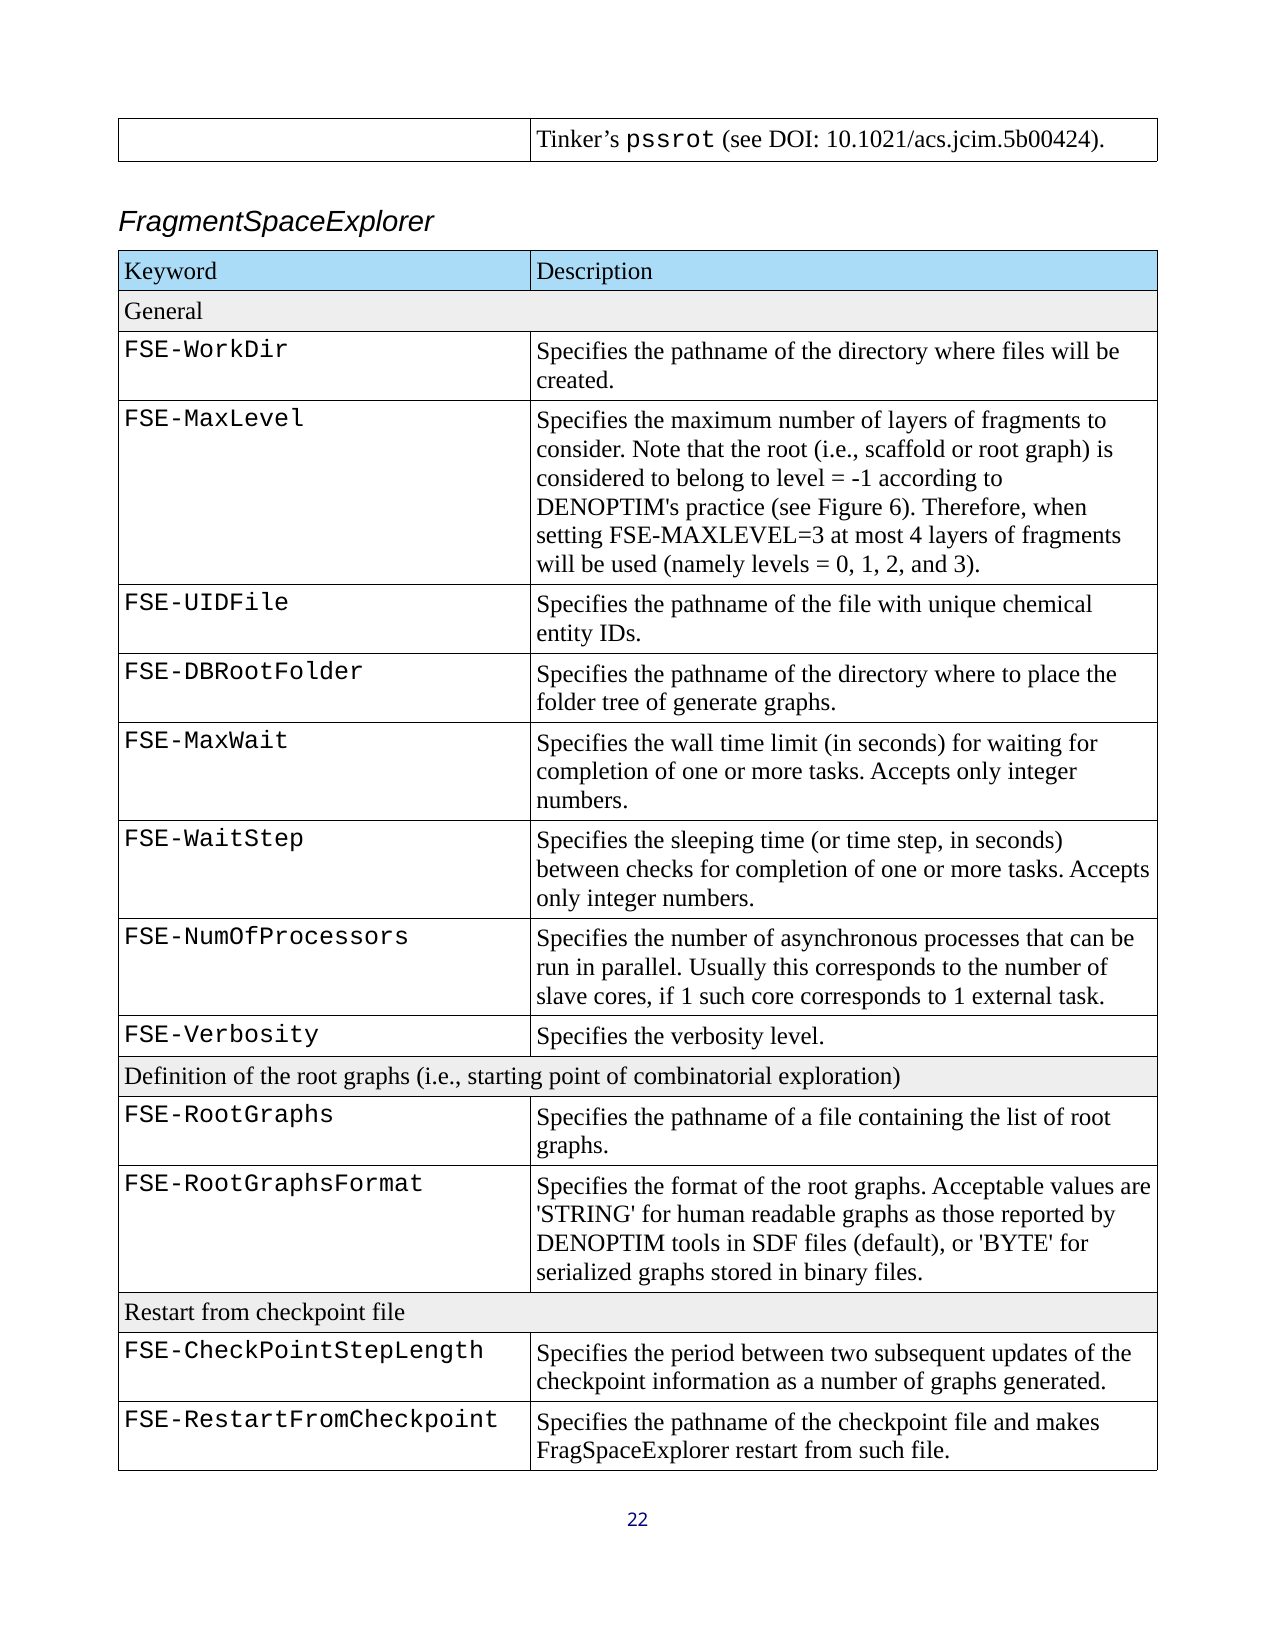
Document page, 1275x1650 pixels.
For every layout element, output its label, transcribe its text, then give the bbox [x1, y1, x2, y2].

table_cell Restart from checkpoint file [119, 1293, 1157, 1332]
table_cell FSE-WorkDir [119, 332, 530, 400]
table_cell FSE-DBRootFolder [119, 654, 530, 722]
subtitle FragmentSpaceExplorer [118, 204, 1157, 237]
table_cell [119, 119, 530, 161]
table_cell Specifies the format of the root graphs. Acceptable values are 'STRING' for human readable graphs as those reported by DENOPTIM tools in SDF files (default), or 'BYTE' for serialized graphs stored in binary files. [531, 1166, 1157, 1292]
table_cell Specifies the wall time limit (in seconds) for waiting for completion of one or more tasks. Accepts only integer numbers. [531, 723, 1157, 820]
table_cell FSE-UIDFile [119, 585, 530, 653]
table_cell FSE-MaxLevel [119, 401, 530, 584]
table_cell Tinker’s pssrot (see DOI: 10.1021/acs.jcim.5b00424). [531, 119, 1157, 161]
table_cell FSE-Verbosity [119, 1016, 530, 1056]
table_cell Specifies the pathname of a file containing the list of root graphs. [531, 1097, 1157, 1165]
table_cell FSE-WaitStep [119, 821, 530, 917]
table_cell Specifies the sleeping time (or time step, in seconds) between checks for completion of one or more tasks. Accepts only integer numbers. [531, 821, 1157, 917]
table_cell General [119, 291, 1157, 331]
table_cell Specifies the number of asynchronous processes that can be run in parallel. Usually this corresponds to the number of slave cores, if 1 such core corresponds to 1 external task. [531, 919, 1157, 1015]
table_cell Specifies the pathname of the directory where files will be created. [531, 332, 1157, 400]
table_cell Specifies the period between two subsequent updates of the checkpoint information as a number of graphs generated. [531, 1333, 1157, 1401]
table_cell Specifies the pathname of the file with unique chemical entity IDs. [531, 585, 1157, 653]
table_cell FSE-RootGraphsFormat [119, 1166, 530, 1292]
table_cell Specifies the pathname of the directory where to place the folder tree of generate graphs. [531, 654, 1157, 722]
table_cell FSE-CheckPointStepLength [119, 1333, 530, 1401]
table_header Description [531, 251, 1157, 290]
table_header Keyword [119, 251, 530, 290]
table_cell Specifies the maximum number of layers of fragments to consider. Note that the root (i.e., scaffold or root graph) is considered to belong to level = -1 according to DENOPTIM's practice (see Figure 6). Therefore, when setting FSE-MAXLEVEL=3 at most 4 layers of fragments will be used (namely levels = 0, 1, 2, and 3). [531, 401, 1157, 584]
table_cell Definition of the root graphs (i.e., starting point of combinatorial exploration) [119, 1057, 1157, 1096]
table_cell FSE-NumOfProcessors [119, 919, 530, 1015]
table_cell Specifies the verbosity level. [531, 1016, 1157, 1056]
table_cell FSE-RootGraphs [119, 1097, 530, 1165]
table_cell FSE-RestartFromCheckpoint [119, 1402, 530, 1470]
table_cell Specifies the pathname of the checkpoint file and makes FragSpaceExplorer restart from such file. [531, 1402, 1157, 1470]
table_cell FSE-MaxWait [119, 723, 530, 820]
